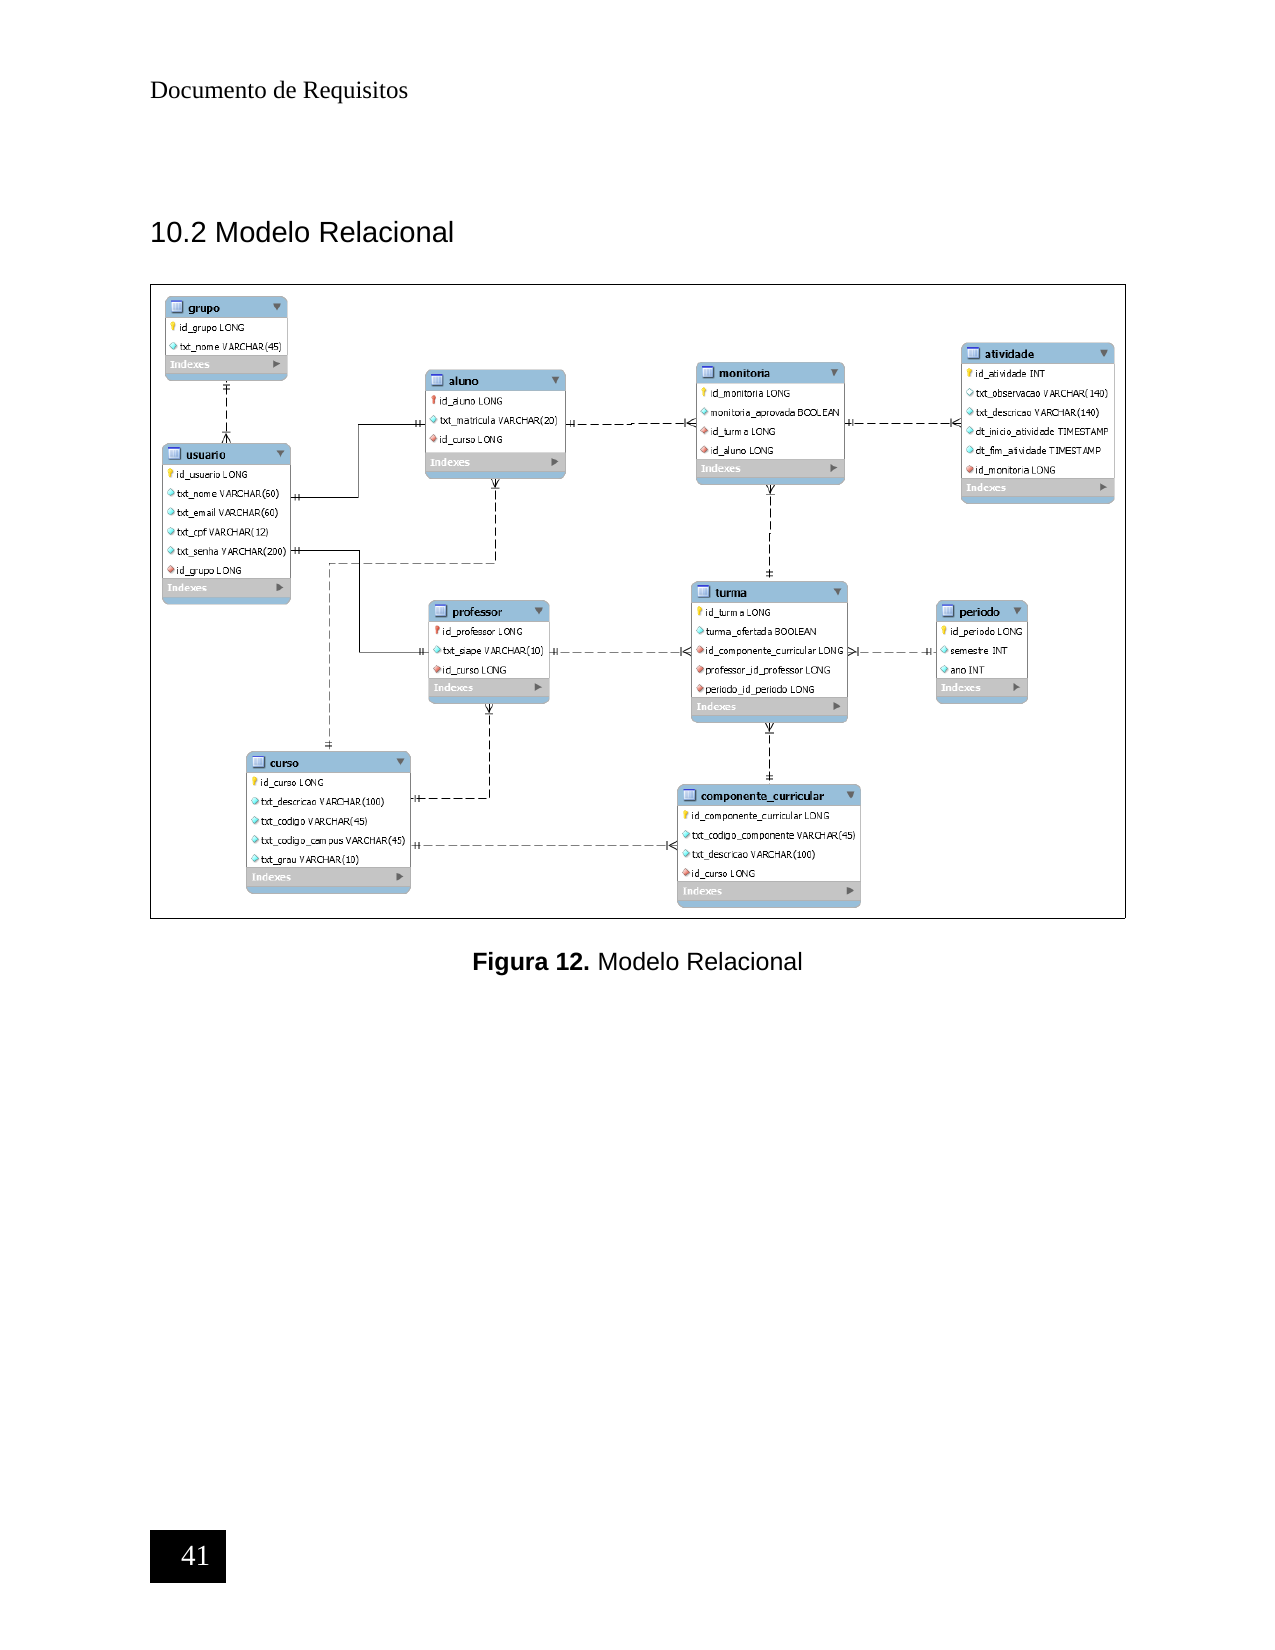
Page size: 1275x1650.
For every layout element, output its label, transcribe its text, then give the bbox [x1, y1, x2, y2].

text Figura 12. Modelo Relacional [150, 947, 1125, 976]
subtitle 10.2 Modelo Relacional [150, 215, 1125, 248]
picture [153, 287, 1122, 915]
